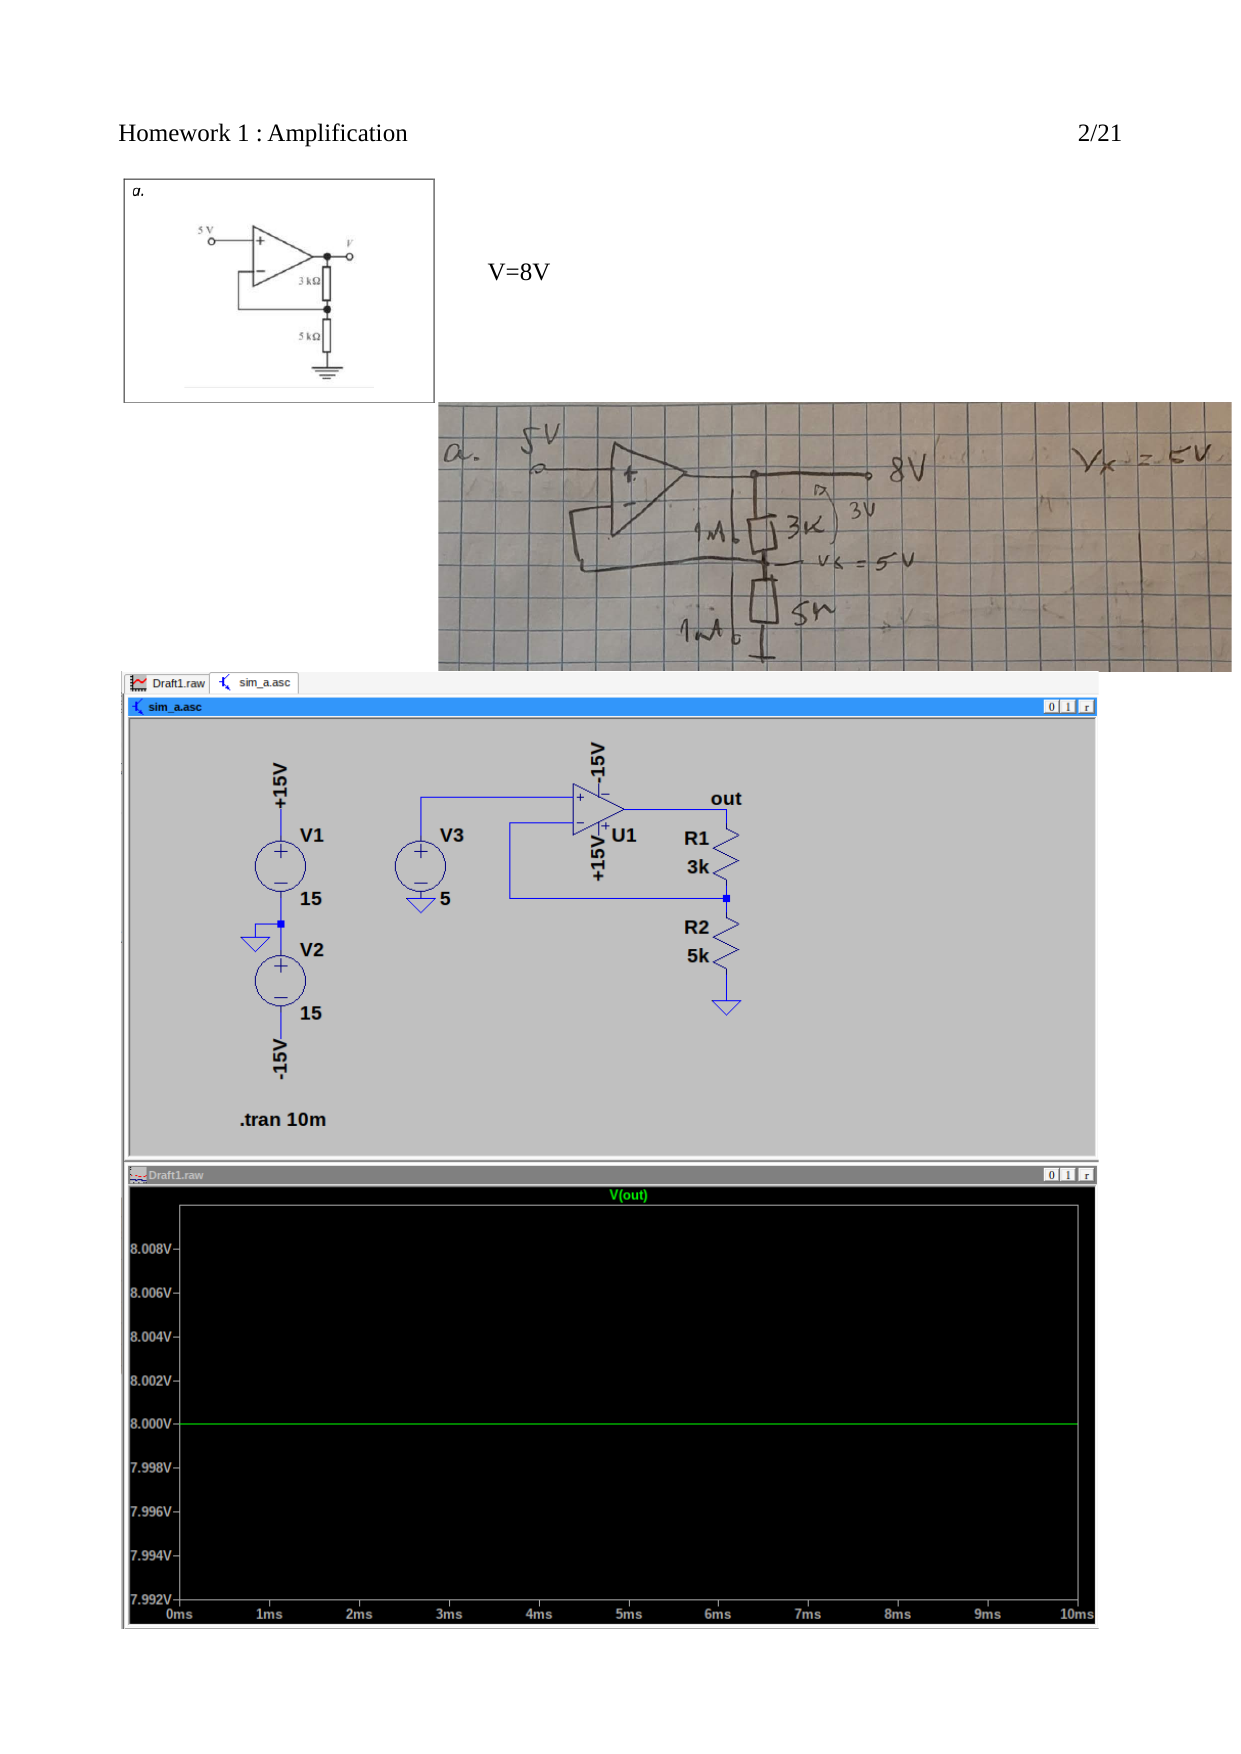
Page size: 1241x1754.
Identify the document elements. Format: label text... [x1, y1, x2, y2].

picture [121, 177, 435, 403]
picture [121, 402, 1232, 1629]
text V=8V [435, 257, 1122, 286]
